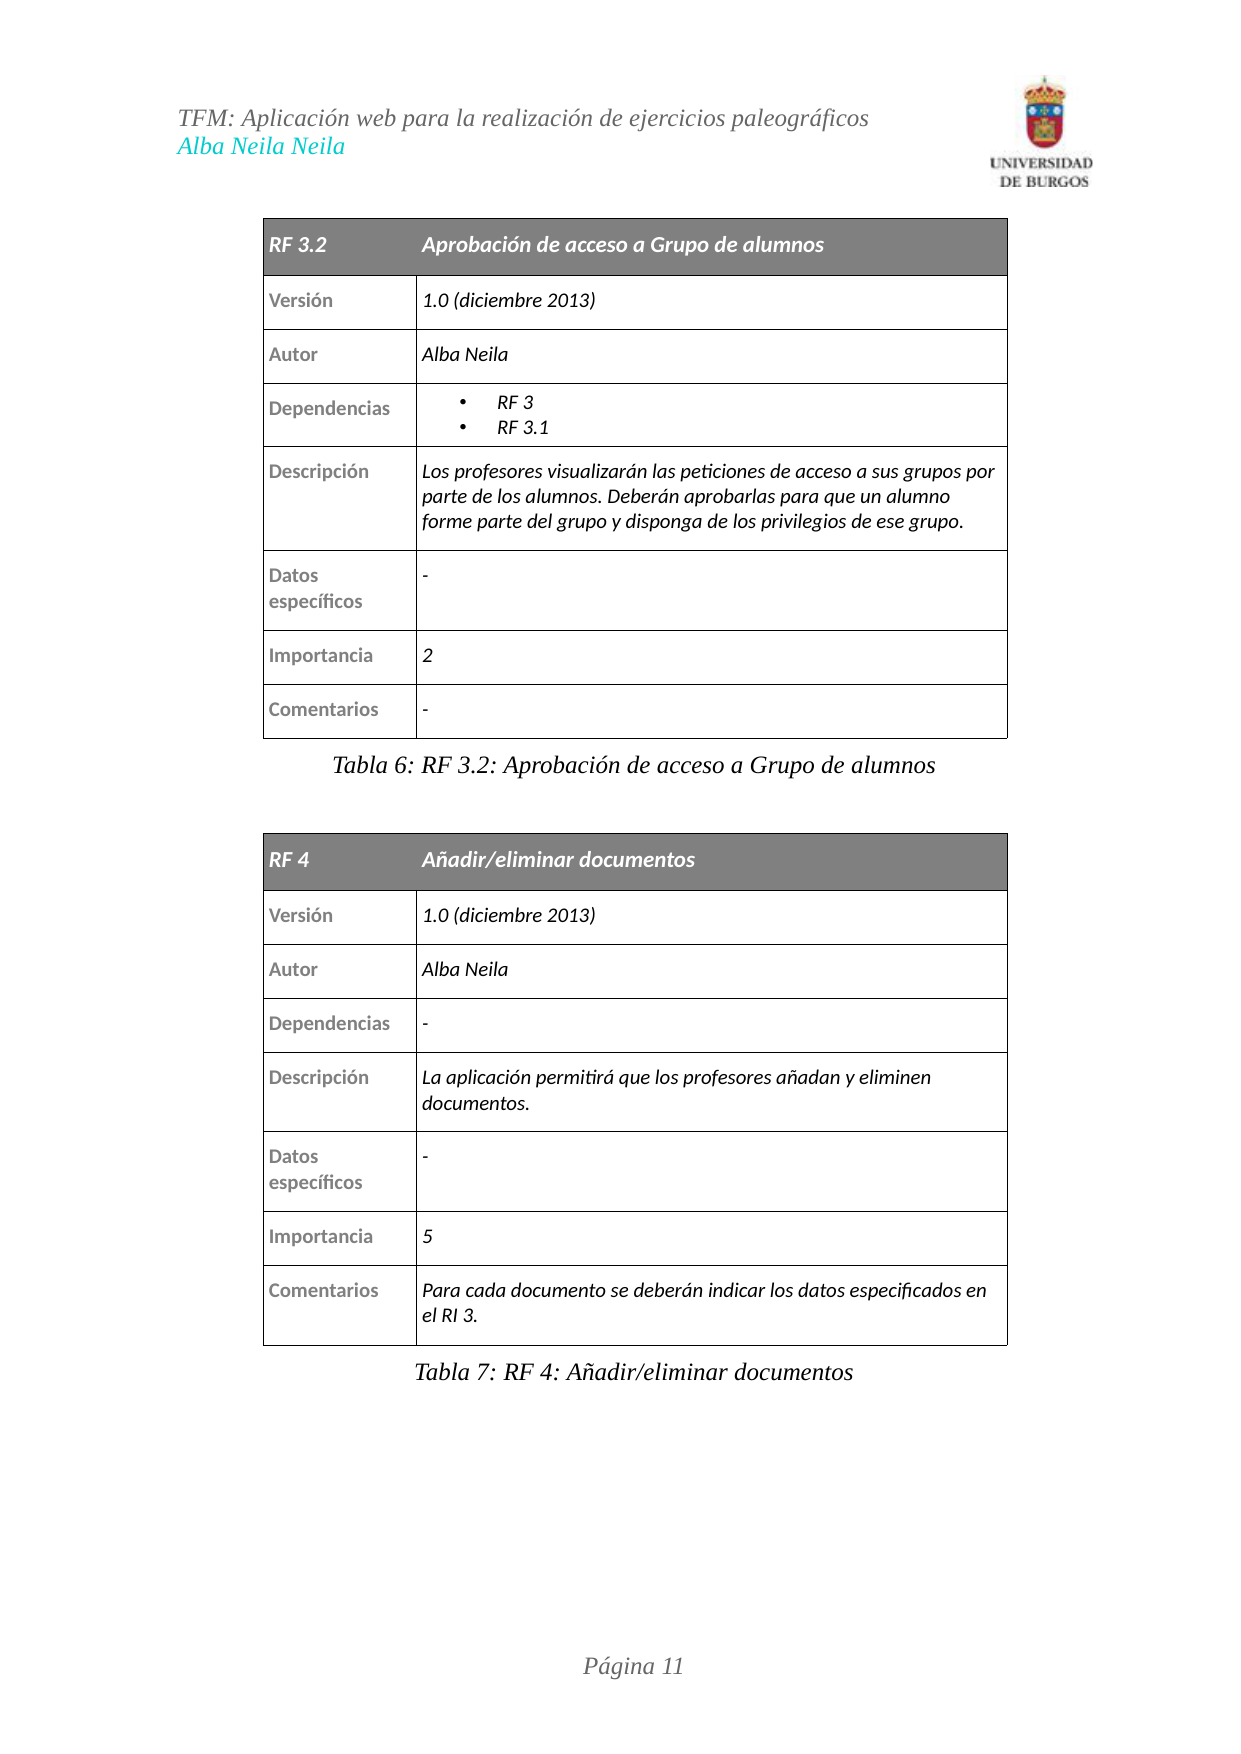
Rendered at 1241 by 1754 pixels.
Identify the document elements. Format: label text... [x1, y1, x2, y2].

table_cell Comentarios [264, 685, 416, 738]
table_cell 2 [417, 631, 1007, 684]
table_cell Versión [264, 276, 416, 329]
text Tabla 6: RF 3.2: Aprobación de acceso a Grupo de alumnos [177, 751, 1092, 779]
table_cell Dependencias [264, 384, 416, 446]
table_cell Importancia [264, 631, 416, 684]
table_cell Autor [264, 945, 416, 998]
table_cell RF 3 RF 3.1 [417, 384, 1007, 446]
table_cell Descripción [264, 1053, 416, 1131]
table_cell - [417, 551, 1007, 630]
text Tabla 7: RF 4: Añadir/eliminar documentos [177, 1357, 1092, 1386]
table_cell 1.0 (diciembre 2013) [417, 276, 1007, 329]
table_cell 1.0 (diciembre 2013) [417, 891, 1007, 944]
table_cell - [417, 685, 1007, 738]
table_header RF 3.2 [264, 219, 416, 275]
table_cell Importancia [264, 1212, 416, 1265]
table_cell Alba Neila [417, 330, 1007, 383]
table_cell Dependencias [264, 999, 416, 1052]
table_cell - [417, 999, 1007, 1052]
table_cell - [417, 1132, 1007, 1211]
table_cell Para cada documento se deberán indicar los datos especificados en el RI 3. [417, 1266, 1007, 1344]
table_cell Descripción [264, 447, 416, 550]
table_cell Datos específicos [264, 1132, 416, 1211]
table_cell Los profesores visualizarán las peticiones de acceso a sus grupos por parte de los alumnos. Deberán aprobarlas para que un alumno forme parte del grupo y disponga de los privilegios de ese grupo. [417, 447, 1007, 550]
table_header Aprobación de acceso a Grupo de alumnos [416, 219, 1007, 275]
table_cell Autor [264, 330, 416, 383]
table_cell Datos específicos [264, 551, 416, 630]
table_header RF 4 [264, 834, 416, 890]
picture [990, 75, 1093, 187]
table_header Añadir/eliminar documentos [416, 834, 1007, 890]
table_cell La aplicación permitirá que los profesores añadan y eliminen documentos. [417, 1053, 1007, 1131]
table_cell Alba Neila [417, 945, 1007, 998]
table_cell 5 [417, 1212, 1007, 1265]
table_cell Comentarios [264, 1266, 416, 1344]
table_cell Versión [264, 891, 416, 944]
